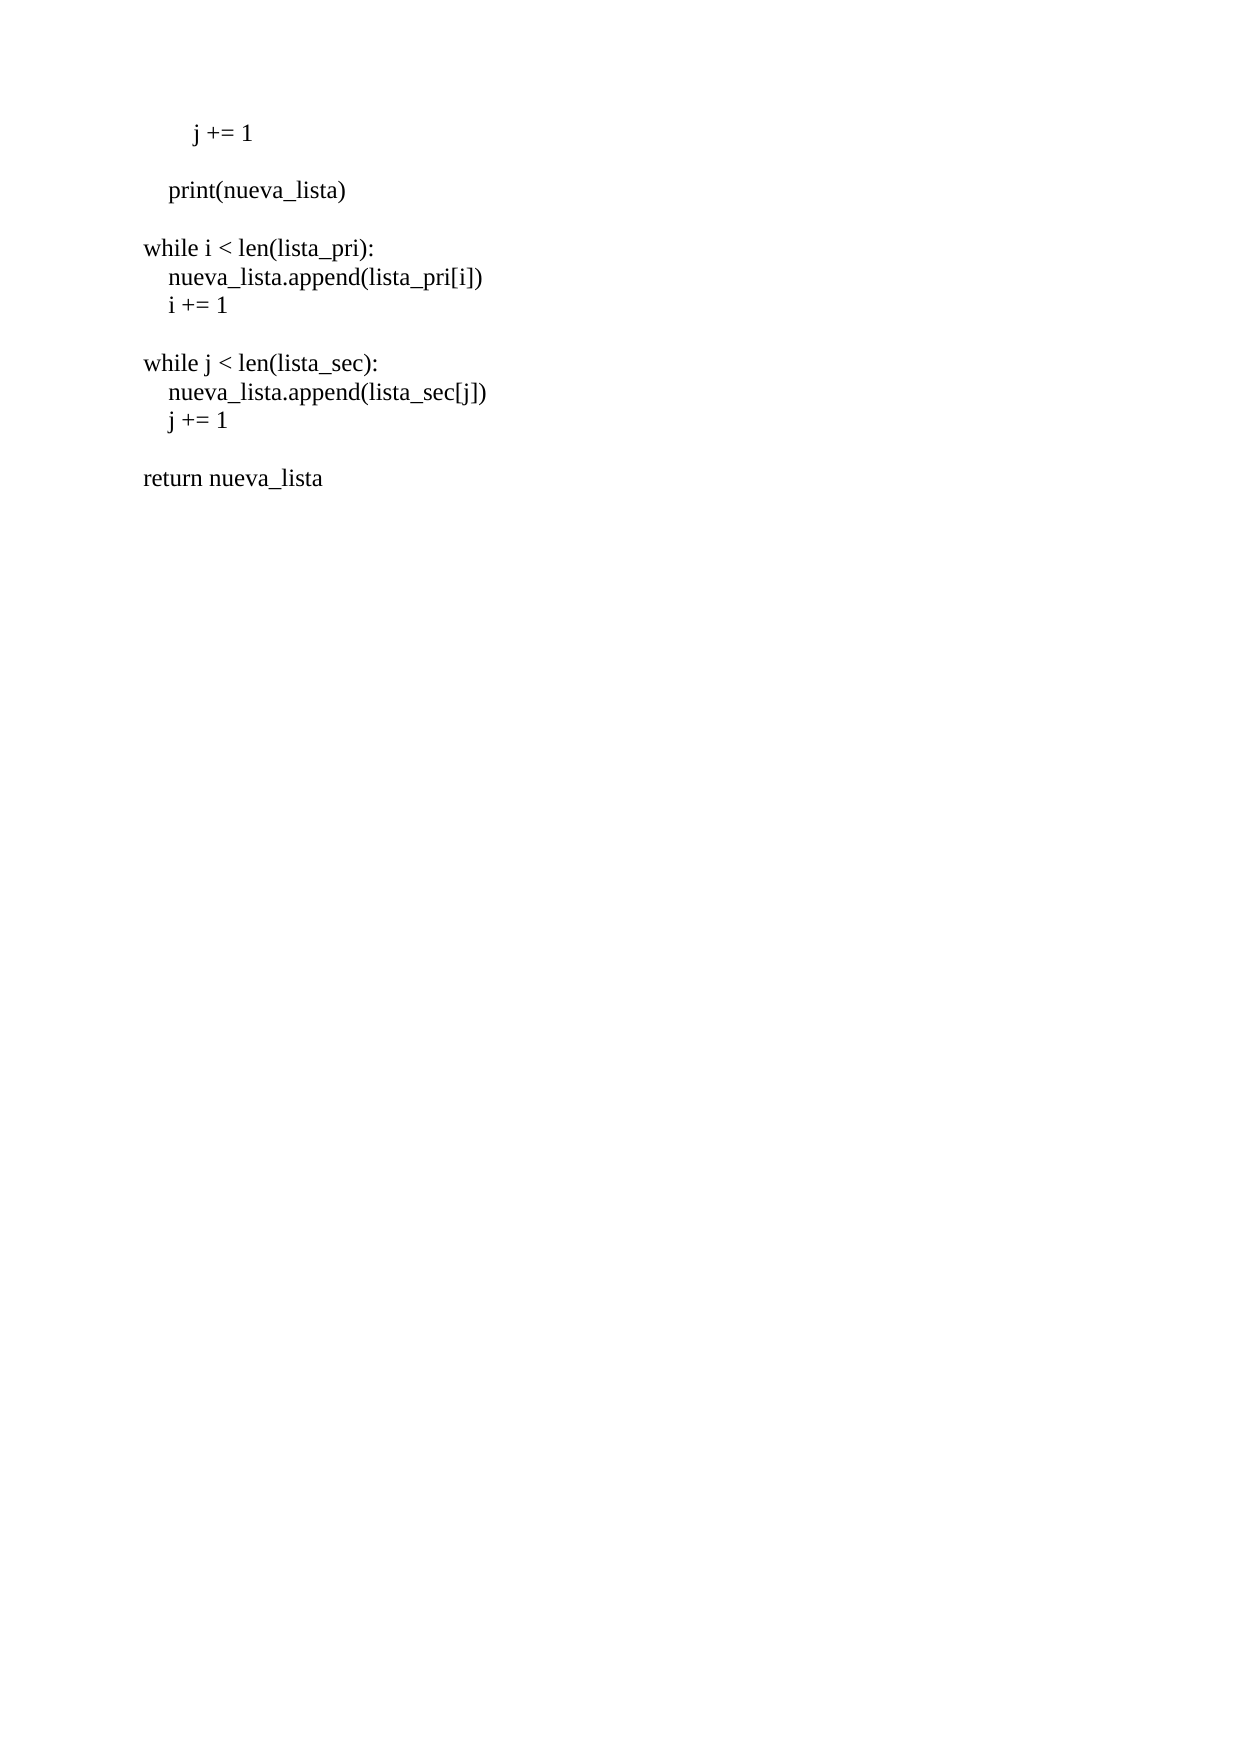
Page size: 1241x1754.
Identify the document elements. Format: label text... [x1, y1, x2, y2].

text print(nueva_lista) [118, 176, 1122, 204]
text j += 1 [118, 406, 1122, 434]
text return nueva_lista [118, 463, 1122, 492]
text j += 1 [118, 118, 1122, 147]
text nueva_lista.append(lista_sec[j]) [118, 377, 1122, 406]
text while i < len(lista_pri): [118, 233, 1122, 262]
text while j < len(lista_sec): [118, 348, 1122, 377]
text nueva_lista.append(lista_pri[i]) [118, 262, 1122, 291]
text i += 1 [118, 291, 1122, 319]
